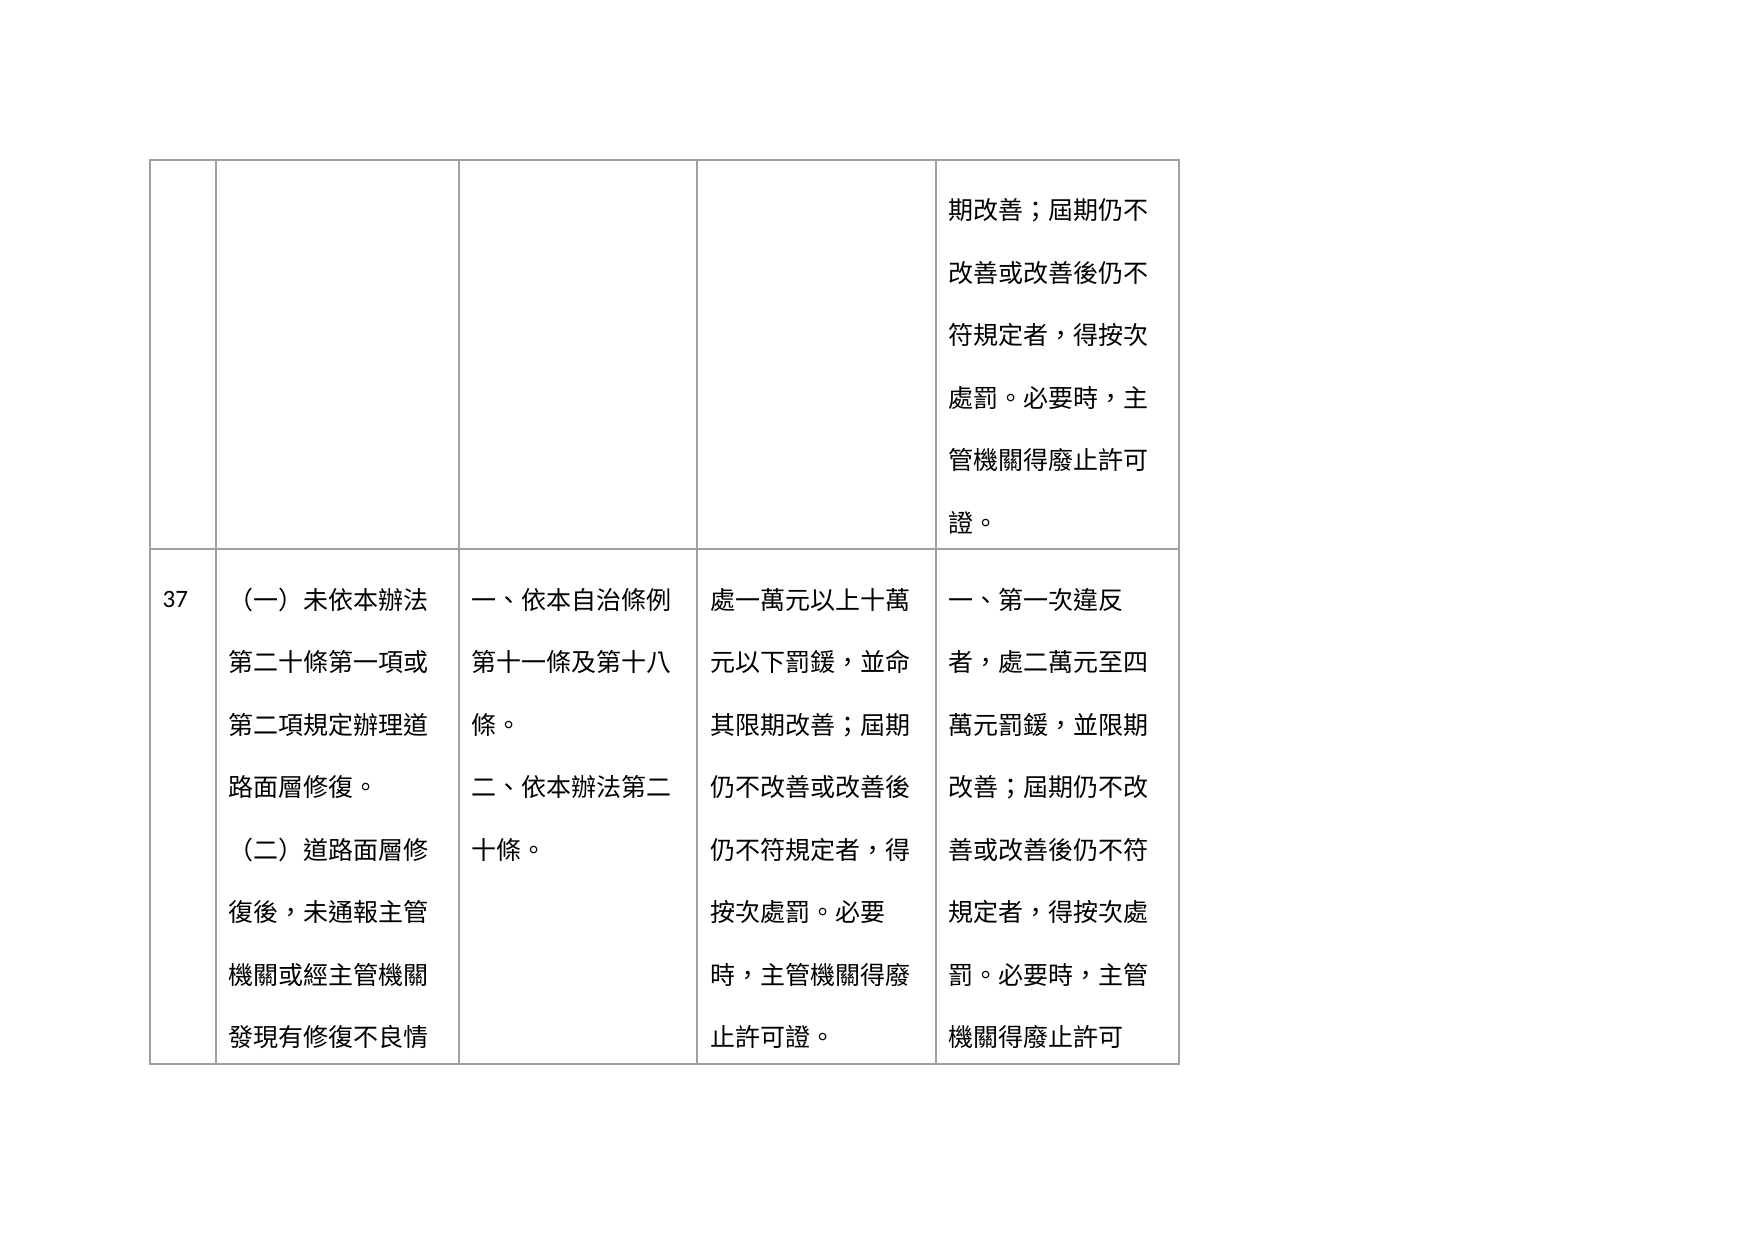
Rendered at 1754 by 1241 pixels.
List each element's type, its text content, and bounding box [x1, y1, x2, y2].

table_cell （一）未依本辦法第二十條第一項或第二項規定辦理道路面層修復。 （二）道路面層修復後，未通報主管機關或經主管機關發現有修復不良情 [217, 550, 458, 1063]
table_cell 37 [151, 550, 215, 1063]
table_cell 一、第一次違反者，處二萬元至四萬元罰鍰，並限期改善；屆期仍不改善或改善後仍不符規定者，得按次處罰。必要時，主管機關得廢止許可 [937, 550, 1178, 1063]
table_cell 處一萬元以上十萬元以下罰鍰，並命其限期改善；屆期仍不改善或改善後仍不符規定者，得按次處罰。必要時，主管機關得廢止許可證。 [698, 550, 935, 1063]
table_cell [151, 161, 215, 548]
table_cell [217, 161, 458, 548]
table_cell [460, 161, 696, 548]
table_cell 期改善；屆期仍不改善或改善後仍不符規定者，得按次處罰。必要時，主管機關得廢止許可證。 [937, 161, 1178, 548]
table_cell 一、依本自治條例第十一條及第十八條。 二、依本辦法第二十條。 [460, 550, 696, 1063]
table_cell [698, 161, 935, 548]
